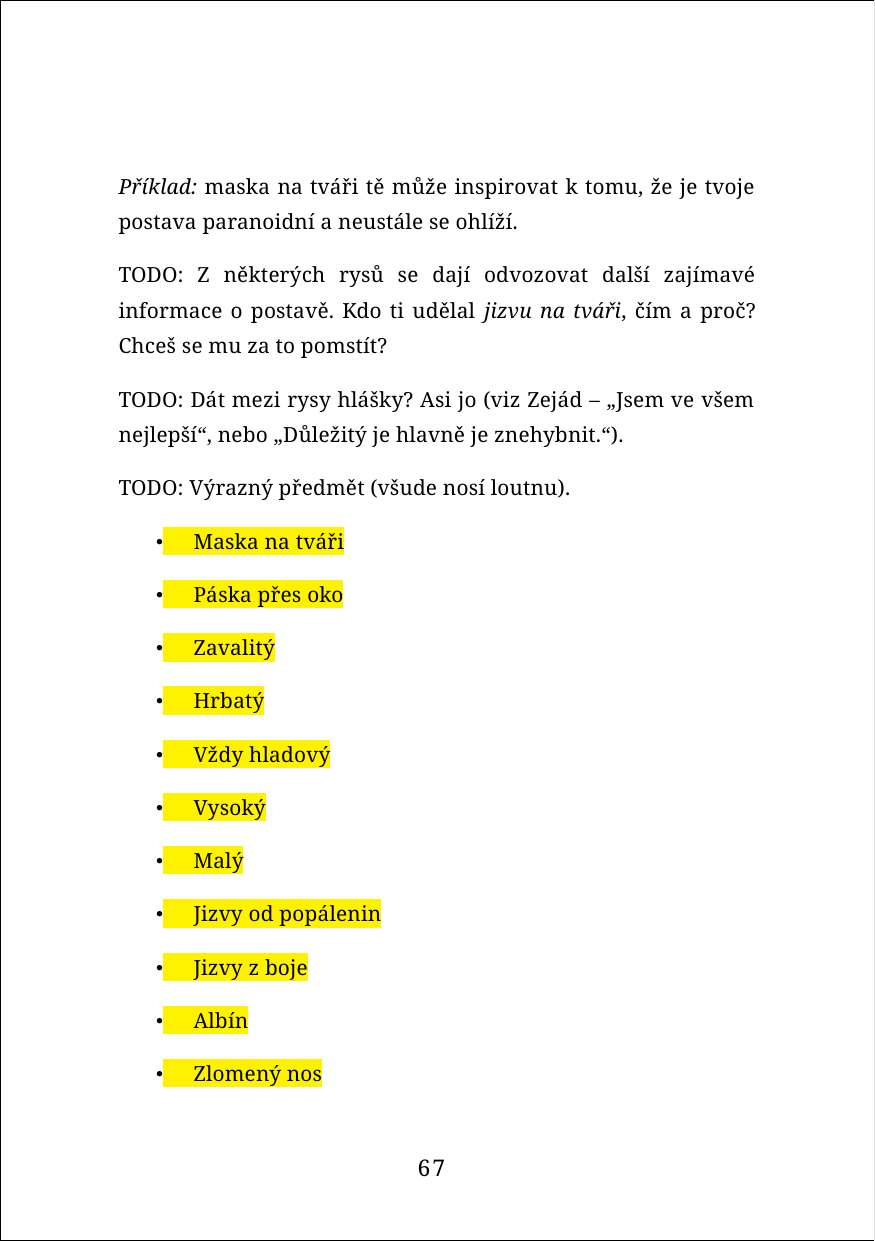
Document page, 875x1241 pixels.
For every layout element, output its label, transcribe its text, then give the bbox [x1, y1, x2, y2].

list Malý [156, 846, 756, 874]
text TODO: Výrazný předmět (všude nosí loutnu). [118, 473, 756, 502]
list Albín [156, 1006, 756, 1034]
text Příklad: maska na tváři tě může inspirovat k tomu, že je tvoje postava paranoidní a neustále se ohlíží. [118, 172, 756, 236]
list Vždy hladový [156, 740, 756, 768]
list Jizvy od popálenin [156, 899, 756, 928]
text TODO: Dát mezi rysy hlášky? Asi jo (viz Zejád – „Jsem ve všem nejlepší“, nebo „Důležitý je hlavně je znehybnit.“). [118, 385, 756, 449]
list Maska na tváři [156, 527, 756, 555]
list Páska přes oko [156, 580, 756, 608]
list Hrbatý [156, 686, 756, 715]
list Jizvy z boje [156, 953, 756, 981]
list Zavalitý [156, 633, 756, 662]
list Zlomený nos [156, 1059, 756, 1087]
text TODO: Z některých rysů se dají odvozovat další zajímavé informace o postavě. Kdo ti udělal jizvu na tváři, čím a proč? Chceš se mu za to pomstít? [118, 261, 756, 360]
list Vysoký [156, 793, 756, 821]
